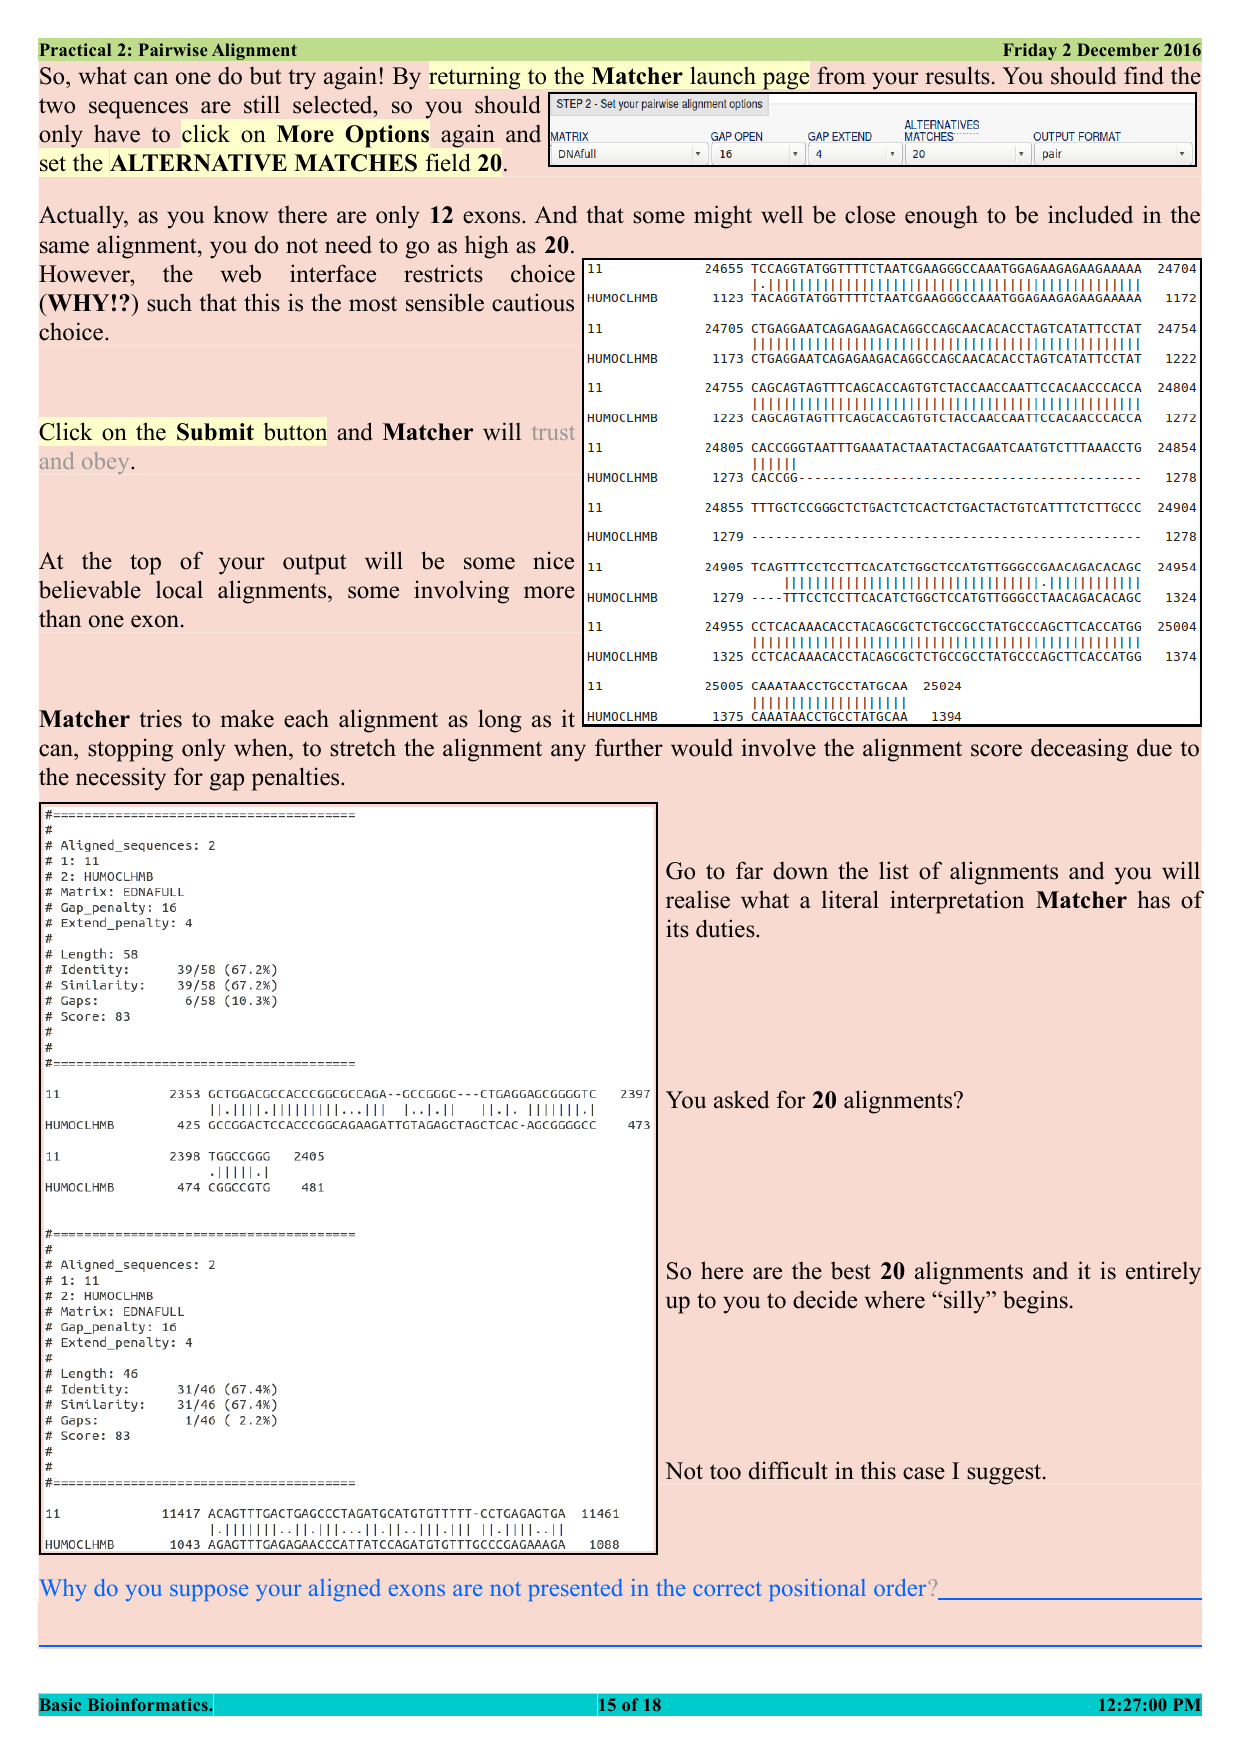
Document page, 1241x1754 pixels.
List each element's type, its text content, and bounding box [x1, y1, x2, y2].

text Why do you suppose your aligned exons are not presented in the correct positional order? [38, 1573, 1202, 1602]
text At the top of your output will be some nice believable local alignments, some involving more than one exon. [38, 546, 582, 633]
text You asked for 20 alignments? [658, 1085, 1202, 1114]
text Click on the Submit button and Matcher will trust and obey. [38, 417, 582, 475]
text Actually, as you know there are only 12 exons. And that some might well be close enough to be included in the same alignment, you do not need to go as high as 20. However, the web interface restricts choice (WHY!?) such that this is the most sensible cautious choice. [38, 200, 1202, 346]
text Matcher tries to make each alignment as long as it can, stopping only when, to stretch the alignment any further would involve the alignment score deceasing due to the necessity for gap penalties. [38, 704, 1202, 791]
text Not too difficult in this case I suggest. [658, 1456, 1202, 1485]
text Go to far down the list of alignments and you will realise what a literal interpretation Matcher has of its duties. [658, 856, 1202, 943]
picture [584, 260, 1200, 724]
picture [550, 94, 1195, 165]
text So, what can one do but try again! By returning to the Matcher launch page from your results. You should find the two sequences are still selected, so you should only have to click on More Options again and set the ALTERNATIVE MATCHES field 20. [38, 61, 1202, 177]
text [41, 804, 656, 1553]
text So here are the best 20 alignments and it is entirely up to you to decide where “silly” begins. [658, 1256, 1202, 1314]
picture [43, 807, 654, 1551]
